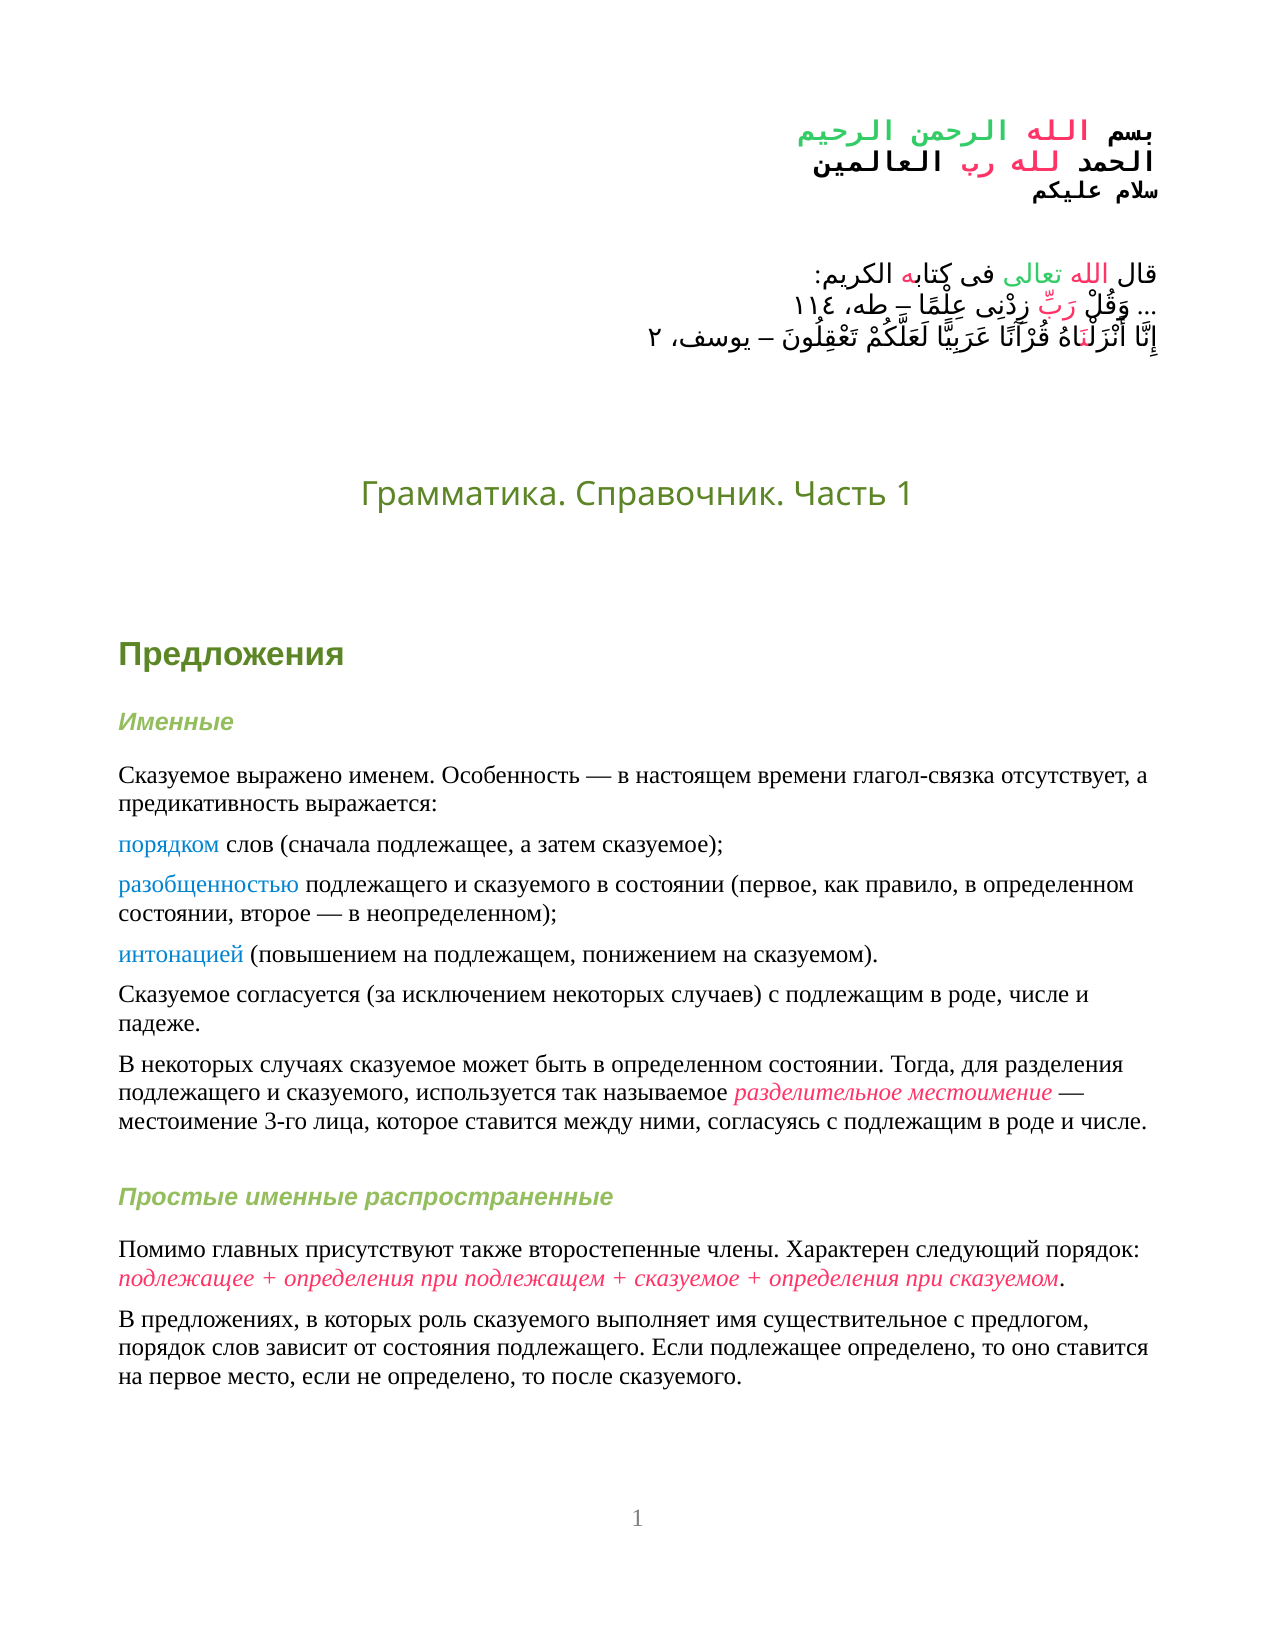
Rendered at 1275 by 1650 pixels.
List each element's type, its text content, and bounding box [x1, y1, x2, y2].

text بسم الله الرحمن الرحيم [118, 118, 1157, 149]
subtitle Предложения [118, 633, 1157, 672]
text В некоторых случаях сказуемое может быть в определенном состоянии. Тогда, для разделения подлежащего и сказуемого, используется так называемое разделительное местоимение — местоимение 3-го лица, которое ставится между ними, согласуясь с подлежащим в роде и числе. [118, 1049, 1157, 1135]
text Сказуемое выражено именем. Особенность — в настоящем времени глагол-связка отсутствует, а предикативность выражается: [118, 760, 1157, 817]
text разобщенностью подлежащего и сказуемого в состоянии (первое, как правило, в определенном состоянии, второе — в неопределенном); [118, 869, 1157, 927]
text وَقُلْ رَبِّ زِدْنِى عِلْمًا – طه، ۱۱٤ ... [118, 289, 1157, 321]
text :قال الله تعالى فى كتابه الكريم [118, 258, 1157, 289]
subtitle Простые именные распространенные [118, 1182, 1157, 1211]
text Помимо главных присутствуют также второстепенные члены. Характерен следующий порядок: подлежащее + определения при подлежащем + сказуемое + определения при сказуемом. [118, 1234, 1157, 1292]
subtitle Именные [118, 707, 1157, 736]
text إِنَّا أَنْزَلْنَاهُ قُرْآنًا عَرَبِيًّا لَعَلَّكُمْ تَعْقِلُونَ – يوسف، ٢ [118, 321, 1157, 352]
text سلام عليكم [118, 179, 1157, 206]
text В предложениях, в которых роль сказуемого выполняет имя существительное с предлогом, порядок слов зависит от состояния подлежащего. Если подлежащее определено, то оно ставится на первое место, если не определено, то после сказуемого. [118, 1304, 1157, 1390]
text الحمد لله رب العالمين [118, 149, 1157, 179]
text порядком слов (сначала подлежащее, а затем сказуемое); [118, 829, 1157, 858]
text Грамматика. Справочник. Часть 1 [118, 470, 1157, 515]
text Сказуемое согласуется (за исключением некоторых случаев) с подлежащим в роде, числе и падеже. [118, 979, 1157, 1037]
text интонацией (повышением на подлежащем, понижением на сказуемом). [118, 939, 1157, 968]
